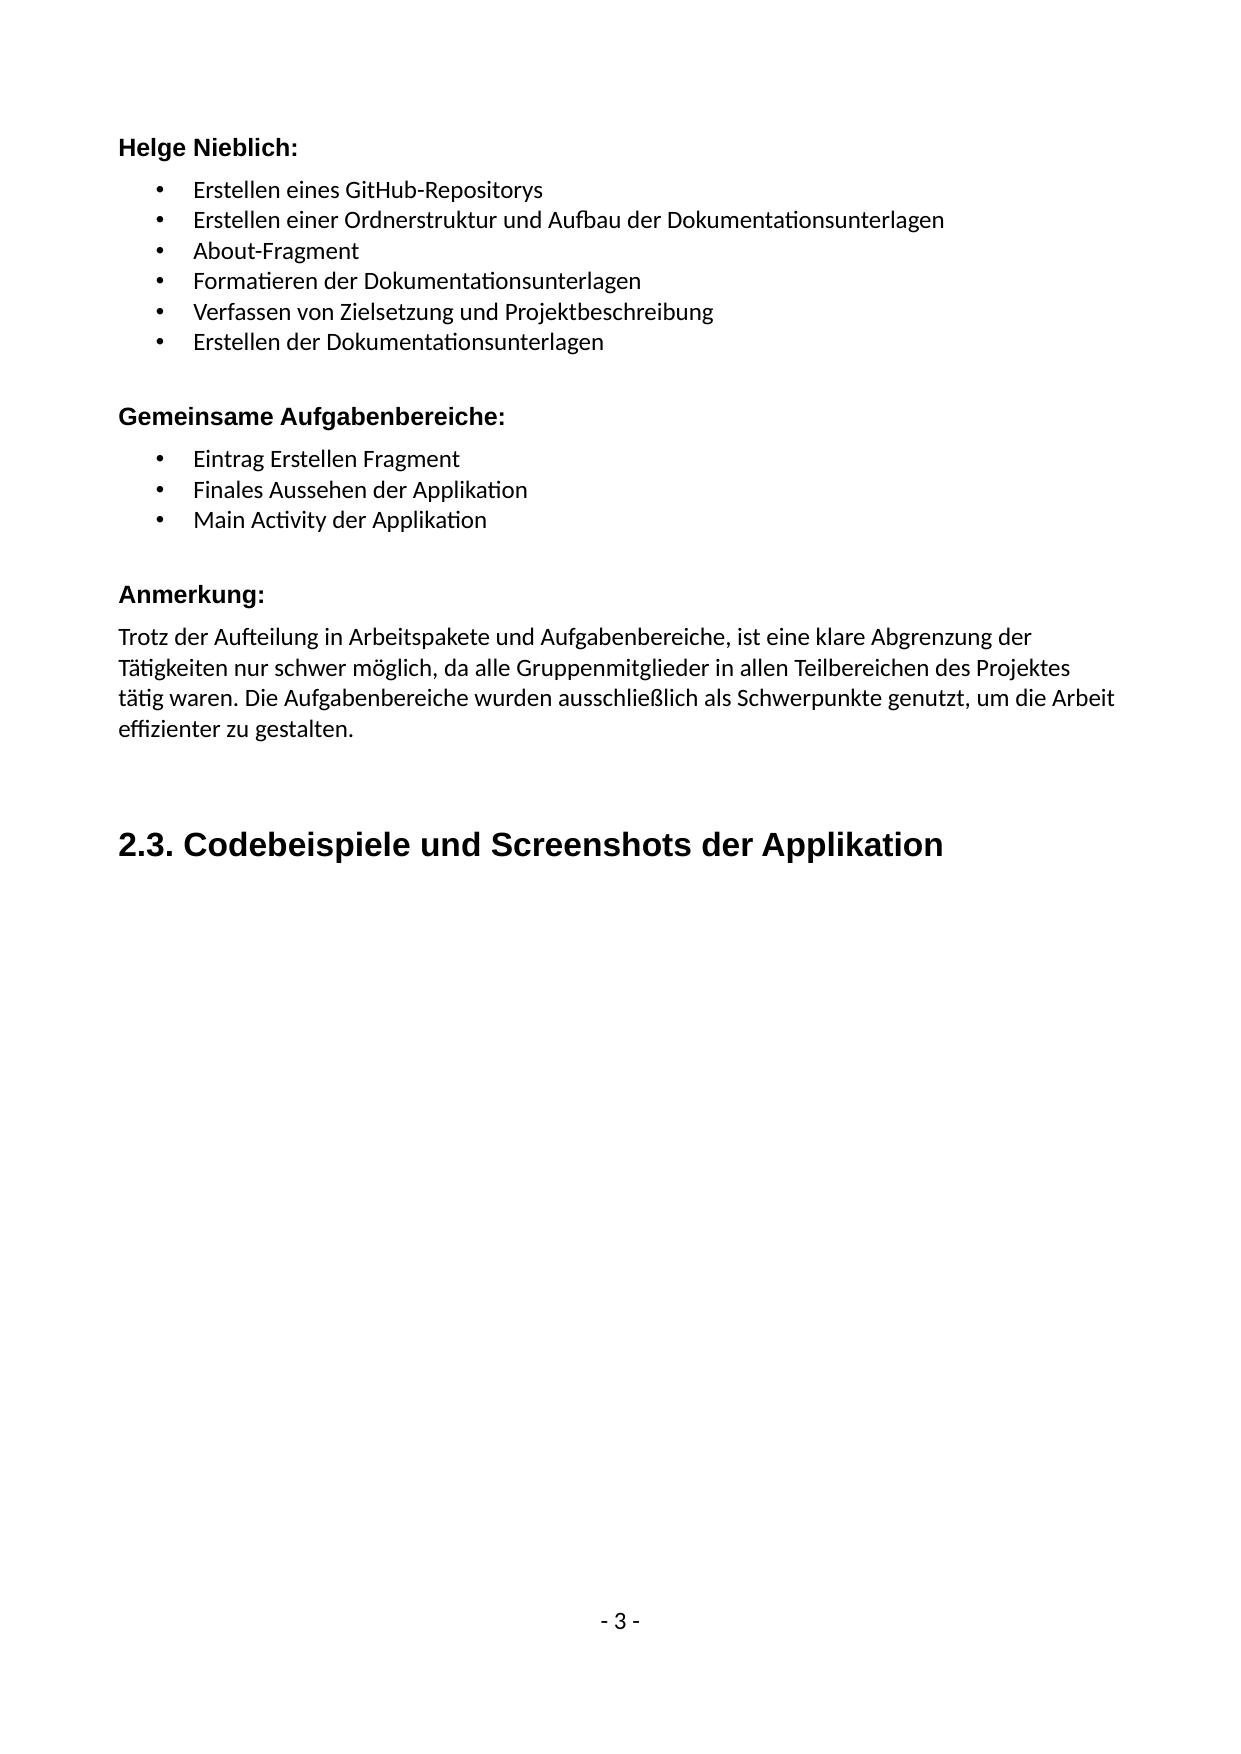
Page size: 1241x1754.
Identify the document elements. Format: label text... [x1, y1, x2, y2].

list Erstellen eines GitHub-Repositorys [156, 174, 1122, 204]
list Erstellen der Dokumentationsunterlagen [156, 327, 1122, 357]
subtitle 2.3. Codebeispiele und Screenshots der Applikation [118, 825, 1122, 864]
text Trotz der Aufteilung in Arbeitspakete und Aufgabenbereiche, ist eine klare Abgrenzung der Tätigkeiten nur schwer möglich, da alle Gruppenmitglieder in allen Teilbereichen des Projektes tätig waren. Die Aufgabenbereiche wurden ausschließlich als Schwerpunkte genutzt, um die Arbeit effizienter zu gestalten. [118, 621, 1122, 743]
list Eintrag Erstellen Fragment [156, 443, 1122, 474]
subtitle Helge Nieblich: [118, 133, 1122, 161]
list Finales Aussehen der Applikation [156, 474, 1122, 504]
subtitle Gemeinsame Aufgabenbereiche: [118, 402, 1122, 431]
list Formatieren der Dokumentationsunterlagen [156, 266, 1122, 296]
list Verfassen von Zielsetzung und Projektbeschreibung [156, 296, 1122, 327]
list Main Activity der Applikation [156, 504, 1122, 535]
list Erstellen einer Ordnerstruktur und Aufbau der Dokumentationsunterlagen [156, 204, 1122, 235]
subtitle Anmerkung: [118, 580, 1122, 609]
list About-Fragment [156, 235, 1122, 266]
